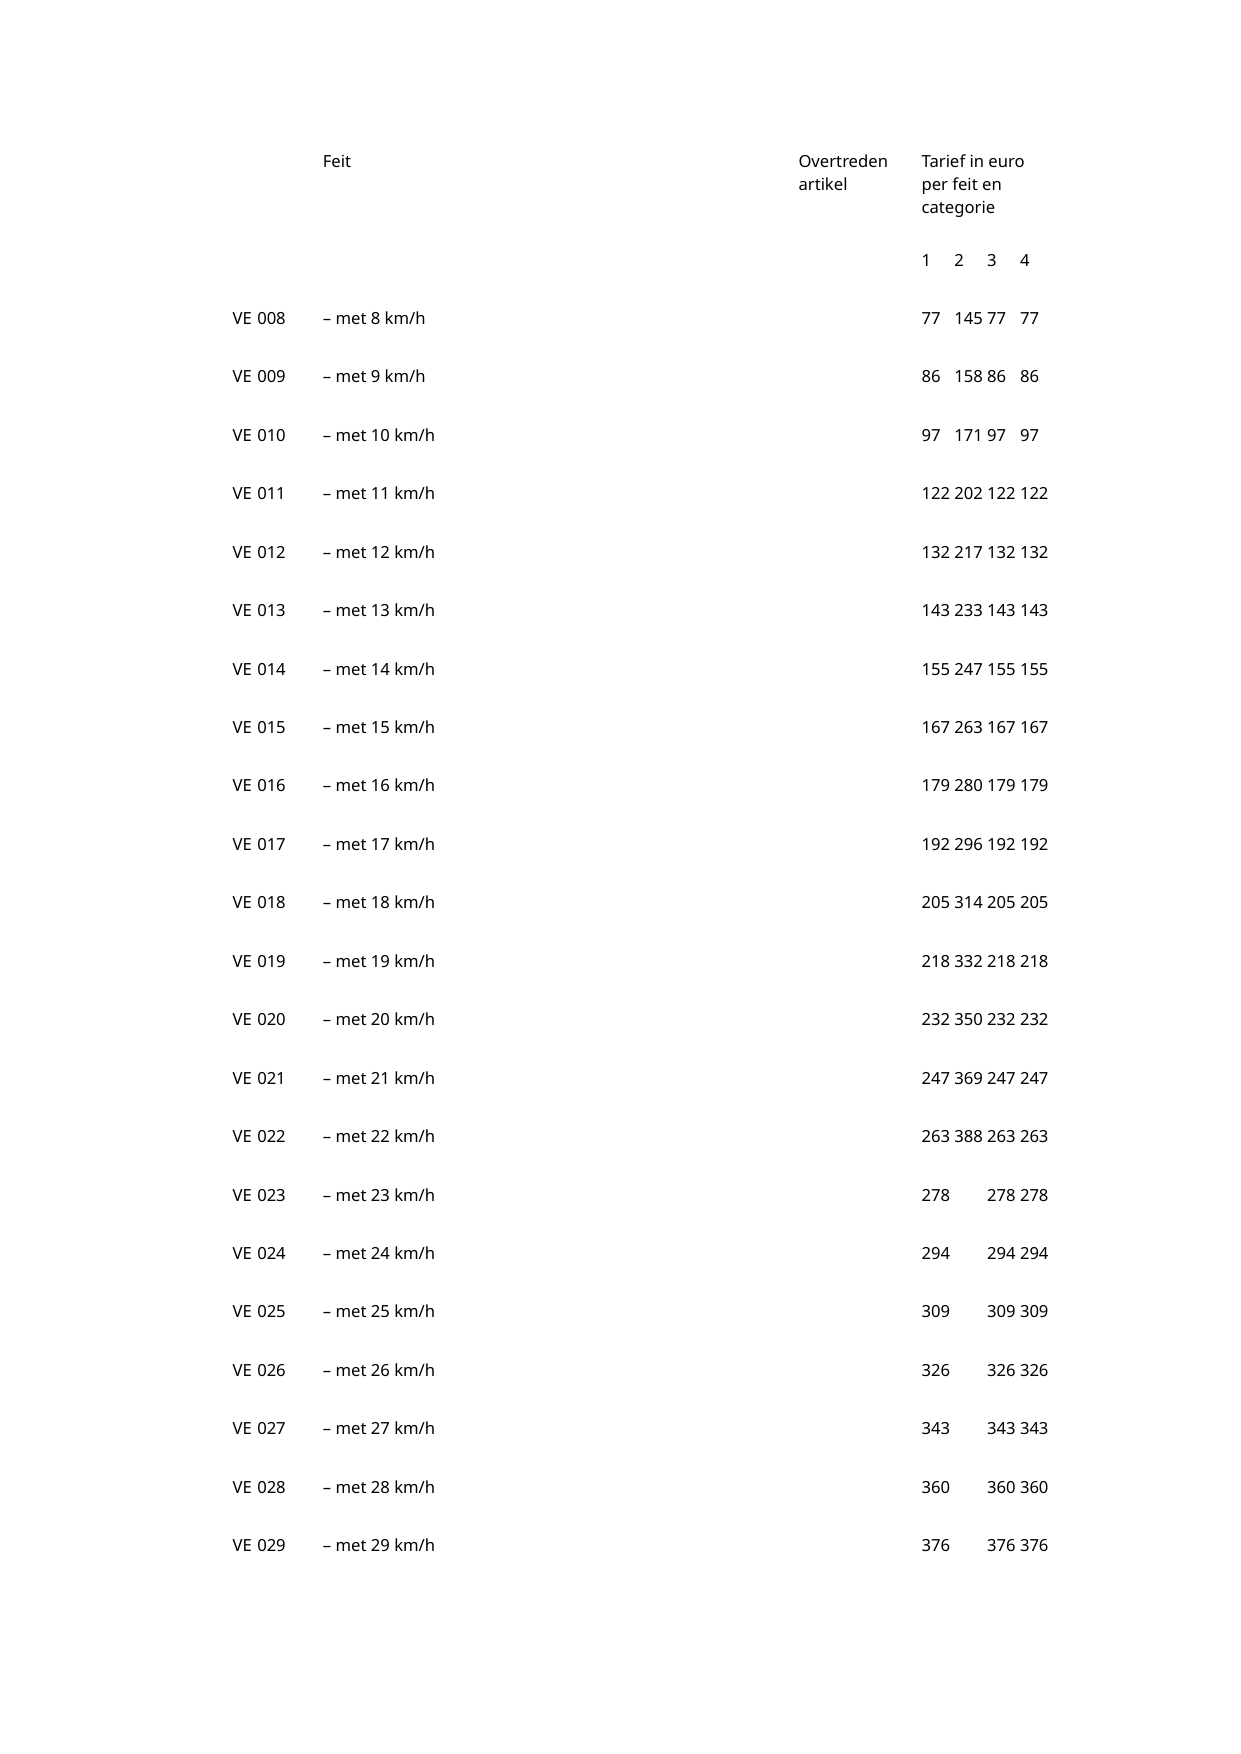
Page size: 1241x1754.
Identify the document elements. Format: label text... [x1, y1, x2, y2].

table_cell – met 20 km/h [323, 1008, 798, 1066]
table_cell VE [233, 307, 257, 365]
table_cell 263 [921, 1125, 954, 1183]
table_cell – met 17 km/h [323, 833, 798, 891]
table_cell 132 [921, 540, 954, 599]
table_cell – met 26 km/h [323, 1359, 798, 1417]
table_cell 026 [257, 1359, 290, 1417]
table_cell 024 [257, 1242, 290, 1300]
table_cell 263 [954, 716, 987, 774]
table_cell 192 [1020, 833, 1053, 891]
table_cell [290, 307, 323, 365]
table_cell – met 28 km/h [323, 1475, 798, 1534]
table_cell 247 [954, 657, 987, 716]
table_cell 167 [921, 716, 954, 774]
table_cell 343 [1020, 1417, 1053, 1475]
table_cell [798, 540, 921, 599]
table_cell 171 [954, 424, 987, 482]
table_cell [798, 1066, 921, 1125]
table_cell VE [233, 599, 257, 657]
table_cell 179 [987, 774, 1020, 832]
table_cell 155 [1020, 657, 1053, 716]
table_cell – met 16 km/h [323, 774, 798, 832]
table_cell – met 22 km/h [323, 1125, 798, 1183]
table_cell 019 [257, 949, 290, 1008]
table_cell [954, 1475, 987, 1534]
table_cell [798, 1300, 921, 1358]
table_cell 218 [921, 949, 954, 1008]
table_cell 192 [987, 833, 1020, 891]
table_cell 029 [257, 1534, 290, 1592]
table_cell VE [233, 716, 257, 774]
table_cell 179 [1020, 774, 1053, 832]
table_cell 028 [257, 1475, 290, 1534]
table_cell 217 [954, 540, 987, 599]
table_cell 343 [921, 1417, 954, 1475]
table_cell VE [233, 1417, 257, 1475]
table_cell 155 [987, 657, 1020, 716]
table_cell – met 21 km/h [323, 1066, 798, 1125]
table_cell [798, 1359, 921, 1417]
table_cell 016 [257, 774, 290, 832]
table_cell 278 [987, 1183, 1020, 1242]
table_header Tarief in euro per feit en categorie [921, 150, 1053, 248]
table_cell 294 [1020, 1242, 1053, 1300]
table_cell [290, 891, 323, 949]
table_cell 97 [921, 424, 954, 482]
table_cell 012 [257, 540, 290, 599]
table_cell [798, 599, 921, 657]
table_cell VE [233, 1300, 257, 1358]
table_cell 011 [257, 482, 290, 540]
table_cell 360 [921, 1475, 954, 1534]
table_cell 205 [1020, 891, 1053, 949]
table_cell 179 [921, 774, 954, 832]
table_cell [954, 1300, 987, 1358]
table_cell 77 [1020, 307, 1053, 365]
table_cell [798, 1008, 921, 1066]
table_cell 025 [257, 1300, 290, 1358]
table_cell – met 8 km/h [323, 307, 798, 365]
table_cell – met 12 km/h [323, 540, 798, 599]
table_cell 332 [954, 949, 987, 1008]
table_cell 218 [1020, 949, 1053, 1008]
table_cell VE [233, 833, 257, 891]
table_cell [798, 774, 921, 832]
table_cell 155 [921, 657, 954, 716]
table_cell 022 [257, 1125, 290, 1183]
table_cell [798, 365, 921, 423]
table_cell 360 [987, 1475, 1020, 1534]
table_cell [798, 833, 921, 891]
table_cell [290, 482, 323, 540]
table_cell VE [233, 774, 257, 832]
table_cell VE [233, 424, 257, 482]
table_cell [290, 833, 323, 891]
table_cell [954, 1359, 987, 1417]
table_cell 278 [1020, 1183, 1053, 1242]
table_cell VE [233, 1125, 257, 1183]
table_cell VE [233, 1183, 257, 1242]
table_cell 232 [1020, 1008, 1053, 1066]
table_cell 376 [987, 1534, 1020, 1592]
table_cell – met 23 km/h [323, 1183, 798, 1242]
table_cell 77 [921, 307, 954, 365]
table_cell [290, 1242, 323, 1300]
table_cell [290, 1125, 323, 1183]
table_cell – met 11 km/h [323, 482, 798, 540]
table_cell 4 [1020, 248, 1053, 307]
table_cell [798, 716, 921, 774]
table_cell [798, 482, 921, 540]
table_cell 122 [921, 482, 954, 540]
table_cell VE [233, 1008, 257, 1066]
table_cell [798, 424, 921, 482]
table_cell 376 [1020, 1534, 1053, 1592]
table_cell 296 [954, 833, 987, 891]
table_cell – met 25 km/h [323, 1300, 798, 1358]
table_cell 350 [954, 1008, 987, 1066]
table_cell 010 [257, 424, 290, 482]
table_cell – met 10 km/h [323, 424, 798, 482]
table_cell 017 [257, 833, 290, 891]
table_cell [290, 1300, 323, 1358]
table_cell 294 [921, 1242, 954, 1300]
table_cell 018 [257, 891, 290, 949]
table_cell [290, 1534, 323, 1592]
table_cell 376 [921, 1534, 954, 1592]
table_cell [290, 424, 323, 482]
table_cell 020 [257, 1008, 290, 1066]
table_cell 97 [1020, 424, 1053, 482]
table_cell – met 9 km/h [323, 365, 798, 423]
table_cell [257, 248, 290, 307]
table_cell – met 27 km/h [323, 1417, 798, 1475]
table_cell 360 [1020, 1475, 1053, 1534]
table_header [257, 150, 290, 248]
table_cell 143 [921, 599, 954, 657]
table_cell 294 [987, 1242, 1020, 1300]
table_cell 247 [921, 1066, 954, 1125]
table_cell 97 [987, 424, 1020, 482]
table_cell [290, 599, 323, 657]
table_cell VE [233, 365, 257, 423]
table_cell [798, 891, 921, 949]
table_cell [290, 657, 323, 716]
table_cell 202 [954, 482, 987, 540]
table_cell 023 [257, 1183, 290, 1242]
table_cell 009 [257, 365, 290, 423]
table_cell 158 [954, 365, 987, 423]
table_cell 3 [987, 248, 1020, 307]
table_cell 132 [1020, 540, 1053, 599]
table_cell 167 [987, 716, 1020, 774]
table_cell 326 [987, 1359, 1020, 1417]
table_cell [290, 949, 323, 1008]
table_cell 247 [987, 1066, 1020, 1125]
table_cell 232 [921, 1008, 954, 1066]
table_cell – met 29 km/h [323, 1534, 798, 1592]
table_cell [798, 1183, 921, 1242]
table_cell VE [233, 1242, 257, 1300]
table_header Overtreden artikel [798, 150, 921, 248]
table_header [233, 150, 257, 248]
table_cell [323, 248, 798, 307]
table_header [290, 150, 323, 248]
table_cell – met 13 km/h [323, 599, 798, 657]
table_cell [798, 1242, 921, 1300]
table_cell [954, 1183, 987, 1242]
table_cell 008 [257, 307, 290, 365]
table_cell [798, 1475, 921, 1534]
table_cell 122 [987, 482, 1020, 540]
table_cell 343 [987, 1417, 1020, 1475]
table_cell [798, 1534, 921, 1592]
table_cell 247 [1020, 1066, 1053, 1125]
table_cell 86 [921, 365, 954, 423]
table_cell 122 [1020, 482, 1053, 540]
table_header Feit [323, 150, 798, 248]
table_cell 369 [954, 1066, 987, 1125]
table_cell [798, 248, 921, 307]
table_cell VE [233, 1359, 257, 1417]
table_cell [954, 1534, 987, 1592]
table_cell – met 15 km/h [323, 716, 798, 774]
table_cell 143 [1020, 599, 1053, 657]
table_cell 167 [1020, 716, 1053, 774]
table_cell – met 14 km/h [323, 657, 798, 716]
table_cell [798, 307, 921, 365]
table_cell [233, 248, 257, 307]
table_cell 280 [954, 774, 987, 832]
table_cell – met 24 km/h [323, 1242, 798, 1300]
table_cell 388 [954, 1125, 987, 1183]
table_cell 263 [1020, 1125, 1053, 1183]
table_cell [290, 1475, 323, 1534]
table_cell 015 [257, 716, 290, 774]
table_cell 309 [1020, 1300, 1053, 1358]
table_cell 205 [921, 891, 954, 949]
table_cell 021 [257, 1066, 290, 1125]
table_cell 027 [257, 1417, 290, 1475]
table_cell 232 [987, 1008, 1020, 1066]
table_cell 143 [987, 599, 1020, 657]
table_cell 263 [987, 1125, 1020, 1183]
table_cell [290, 1183, 323, 1242]
table_cell VE [233, 1475, 257, 1534]
table_cell VE [233, 1534, 257, 1592]
table_cell [954, 1417, 987, 1475]
table_cell [290, 365, 323, 423]
table_cell VE [233, 891, 257, 949]
table_cell [290, 774, 323, 832]
table_cell 233 [954, 599, 987, 657]
table_cell 1 [921, 248, 954, 307]
table_cell [290, 1008, 323, 1066]
table_cell VE [233, 657, 257, 716]
table_cell VE [233, 540, 257, 599]
table_cell [290, 1359, 323, 1417]
table_cell VE [233, 1066, 257, 1125]
table_cell 013 [257, 599, 290, 657]
table_cell 86 [987, 365, 1020, 423]
table_cell 192 [921, 833, 954, 891]
table_cell 309 [921, 1300, 954, 1358]
table_cell VE [233, 482, 257, 540]
table_cell 326 [1020, 1359, 1053, 1417]
table_cell 014 [257, 657, 290, 716]
table_cell – met 19 km/h [323, 949, 798, 1008]
table_cell [798, 657, 921, 716]
table_cell 278 [921, 1183, 954, 1242]
table_cell [798, 1417, 921, 1475]
table_cell VE [233, 949, 257, 1008]
table_cell [798, 949, 921, 1008]
table_cell 205 [987, 891, 1020, 949]
table_cell [798, 1125, 921, 1183]
table_cell [954, 1242, 987, 1300]
table_cell 132 [987, 540, 1020, 599]
table_cell 309 [987, 1300, 1020, 1358]
table_cell 314 [954, 891, 987, 949]
table_cell [290, 1066, 323, 1125]
table_cell – met 18 km/h [323, 891, 798, 949]
table_cell 77 [987, 307, 1020, 365]
table_cell [290, 540, 323, 599]
table_cell 2 [954, 248, 987, 307]
table_cell [290, 1417, 323, 1475]
table_cell 218 [987, 949, 1020, 1008]
table_cell 326 [921, 1359, 954, 1417]
table_cell [290, 248, 323, 307]
table_cell 86 [1020, 365, 1053, 423]
table_cell 145 [954, 307, 987, 365]
table_cell [290, 716, 323, 774]
